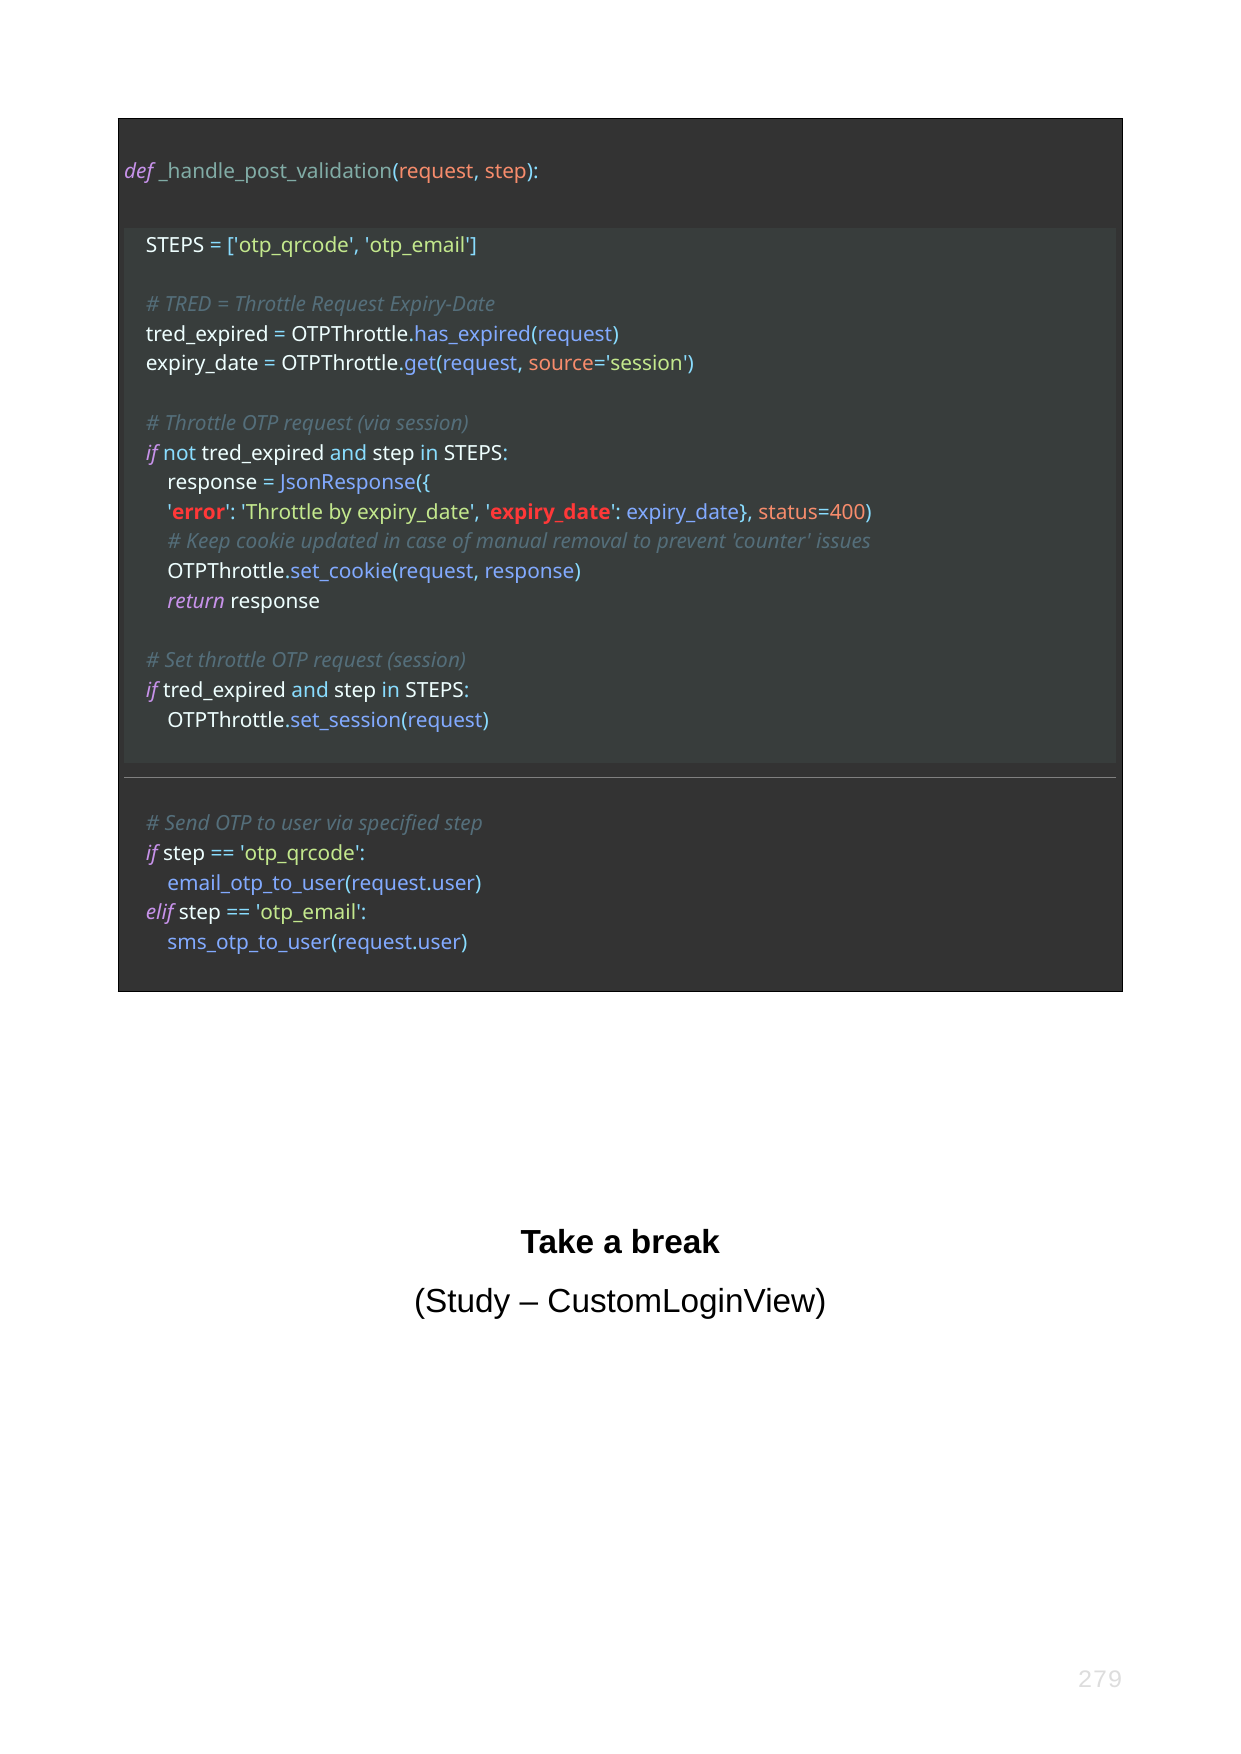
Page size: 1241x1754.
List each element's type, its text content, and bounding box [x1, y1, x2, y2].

text Take a break [118, 1222, 1122, 1261]
table_header def _handle_post_validation(request, step): STEPS = ['otp_qrcode', 'otp_email'] # TRED = Throttle Request Expiry-Date tred_expired = OTPThrottle.has_expired(request) expiry_date = OTPThrottle.get(request, source='session') # Throttle OTP request (via session) if not tred_expired and step in STEPS: response = JsonResponse({ 'error': 'Throttle by expiry_date', 'expiry_date': expiry_date}, status=400) # Keep cookie updated in case of manual removal to prevent 'counter' issues OTPThrottle.set_cookie(request, response) return response # Set throttle OTP request (session) if tred_expired and step in STEPS: OTPThrottle.set_session(request) # Send OTP to user via specified step if step == 'otp_qrcode': email_otp_to_user(request.user) elif step == 'otp_email': sms_otp_to_user(request.user) [119, 119, 1122, 991]
text (Study – CustomLoginView) [118, 1281, 1122, 1319]
